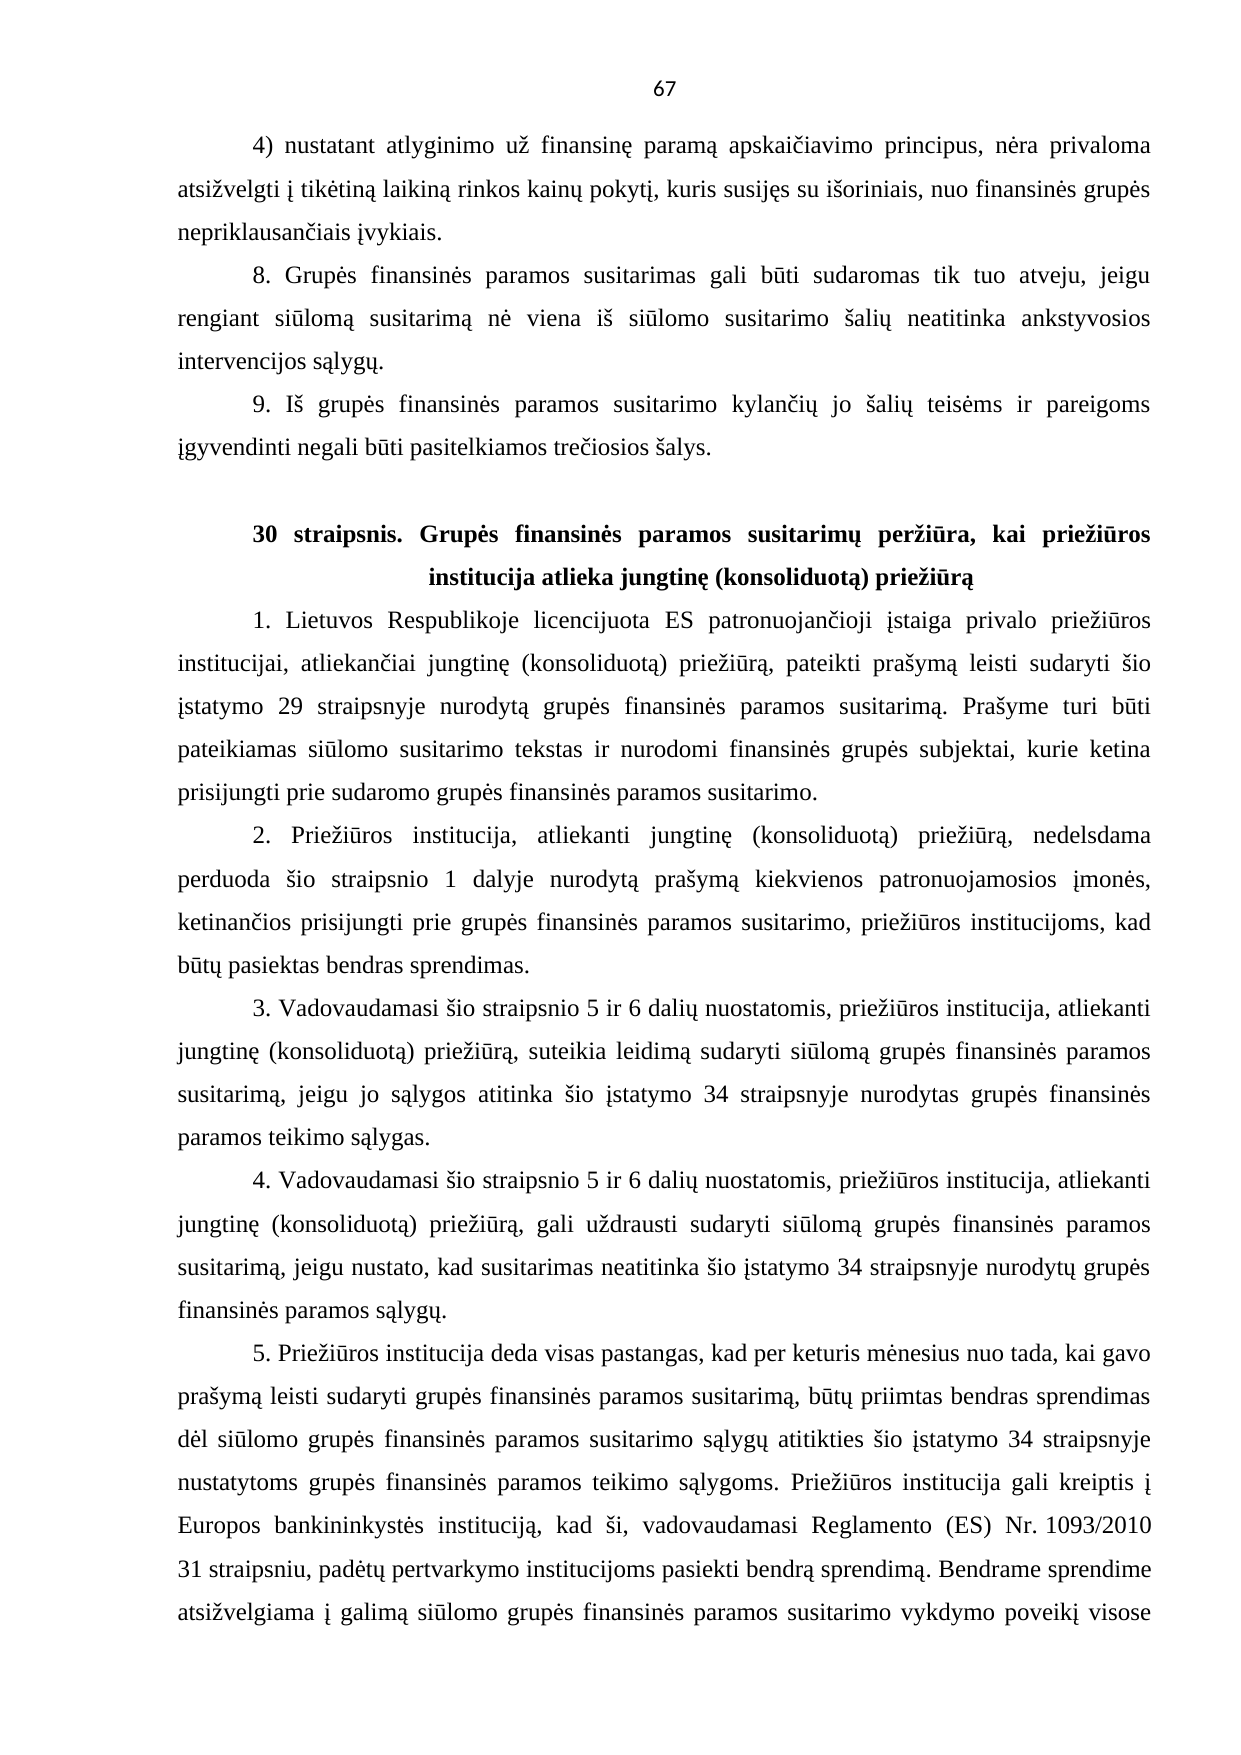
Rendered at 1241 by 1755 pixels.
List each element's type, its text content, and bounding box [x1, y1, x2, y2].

text 5. Priežiūros institucija deda visas pastangas, kad per keturis mėnesius nuo tada, kai gavo prašymą leisti sudaryti grupės finansinės paramos susitarimą, būtų priimtas bendras sprendimas dėl siūlomo grupės finansinės paramos susitarimo sąlygų atitikties šio įstatymo 34 straipsnyje nustatytoms grupės finansinės paramos teikimo sąlygoms. Priežiūros institucija gali kreiptis į Europos bankininkystės instituciją, kad ši, vadovaudamasi Reglamento (ES) Nr. 1093/2010 31 straipsniu, padėtų pertvarkymo institucijoms pasiekti bendrą sprendimą. Bendrame sprendime atsižvelgiama į galimą siūlomo grupės finansinės paramos susitarimo vykdymo poveikį visose [177, 1338, 1152, 1626]
text 4) nustatant atlyginimo už finansinę paramą apskaičiavimo principus, nėra privaloma atsižvelgti į tikėtiną laikiną rinkos kainų pokytį, kuris susijęs su išoriniais, nuo finansinės grupės nepriklausančiais įvykiais. [177, 131, 1152, 246]
text 3. Vadovaudamasi šio straipsnio 5 ir 6 dalių nuostatomis, priežiūros institucija, atliekanti jungtinę (konsoliduotą) priežiūrą, suteikia leidimą sudaryti siūlomą grupės finansinės paramos susitarimą, jeigu jo sąlygos atitinka šio įstatymo 34 straipsnyje nurodytas grupės finansinės paramos teikimo sąlygas. [177, 993, 1152, 1151]
text 4. Vadovaudamasi šio straipsnio 5 ir 6 dalių nuostatomis, priežiūros institucija, atliekanti jungtinę (konsoliduotą) priežiūrą, gali uždrausti sudaryti siūlomą grupės finansinės paramos susitarimą, jeigu nustato, kad susitarimas neatitinka šio įstatymo 34 straipsnyje nurodytų grupės finansinės paramos sąlygų. [177, 1166, 1152, 1324]
text 8. Grupės finansinės paramos susitarimas gali būti sudaromas tik tuo atveju, jeigu rengiant siūlomą susitarimą nė viena iš siūlomo susitarimo šalių neatitinka ankstyvosios intervencijos sąlygų. [177, 260, 1152, 375]
text 2. Priežiūros institucija, atliekanti jungtinę (konsoliduotą) priežiūrą, nedelsdama perduoda šio straipsnio 1 dalyje nurodytą prašymą kiekvienos patronuojamosios įmonės, ketinančios prisijungti prie grupės finansinės paramos susitarimo, priežiūros institucijoms, kad būtų pasiektas bendras sprendimas. [177, 821, 1152, 979]
text 9. Iš grupės finansinės paramos susitarimo kylančių jo šalių teisėms ir pareigoms įgyvendinti negali būti pasitelkiamos trečiosios šalys. [177, 389, 1152, 461]
text 1. Lietuvos Respublikoje licencijuota ES patronuojančioji įstaiga privalo priežiūros institucijai, atliekančiai jungtinę (konsoliduotą) priežiūrą, pateikti prašymą leisti sudaryti šio įstatymo 29 straipsnyje nurodytą grupės finansinės paramos susitarimą. Prašyme turi būti pateikiamas siūlomo susitarimo tekstas ir nurodomi finansinės grupės subjektai, kurie ketina prisijungti prie sudaromo grupės finansinės paramos susitarimo. [177, 605, 1152, 806]
text 30 straipsnis. Grupės finansinės paramos susitarimų peržiūra, kai priežiūros institucija atlieka jungtinę (konsoliduotą) priežiūrą [252, 519, 1152, 591]
